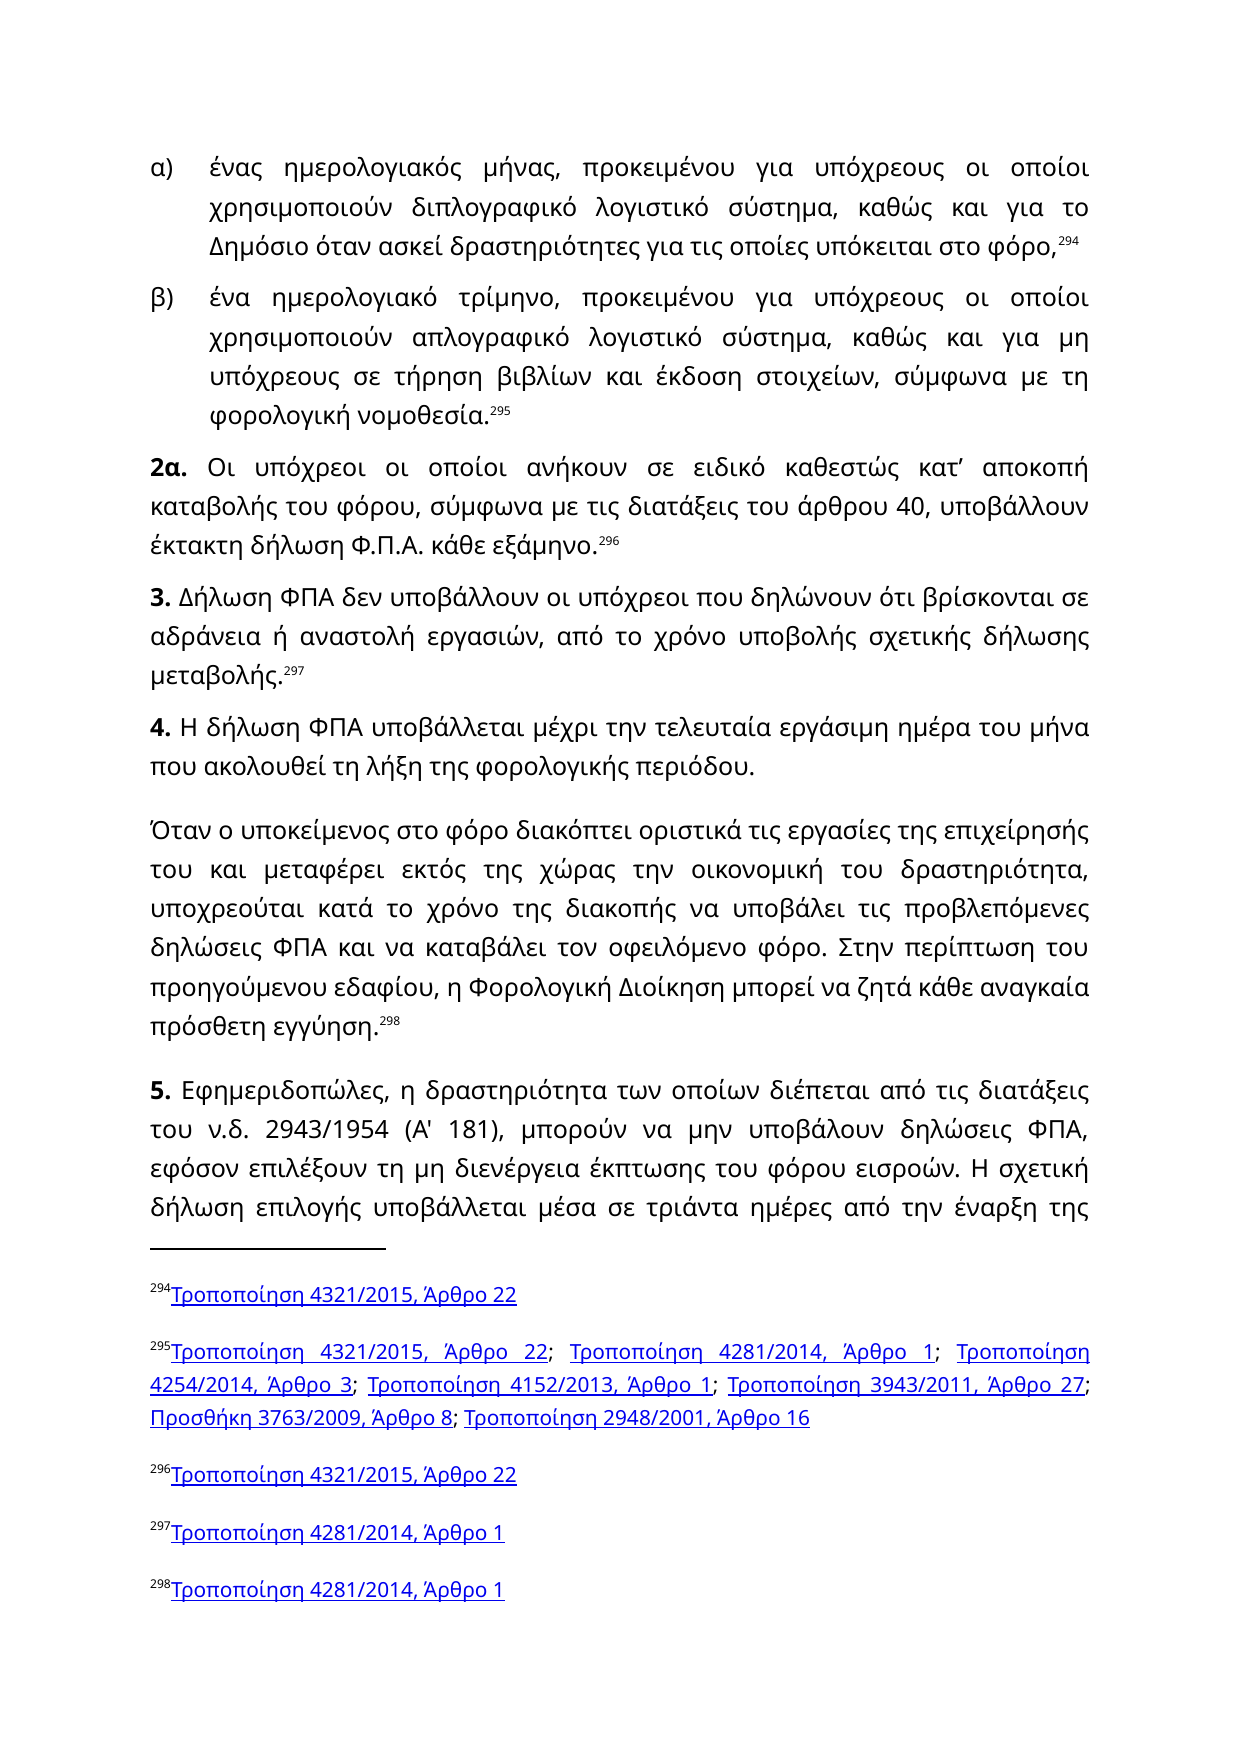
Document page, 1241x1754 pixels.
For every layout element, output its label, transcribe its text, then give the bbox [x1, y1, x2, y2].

list β) ένα ημερολογιακό τρίμηνο, προκειμένου για υπόχρεους οι οποίοι χρησιμοποιούν απλογραφικό λογιστικό σύστημα, καθώς και για μη υπόχρεους σε τήρηση βιβλίων και έκδοση στοιχείων, σύμφωνα με τη φορολογική νομοθεσία. [150, 280, 1090, 432]
list α) ένας ημερολογιακός μήνας, προκειμένου για υπόχρεους οι οποίοι χρησιμοποιούν διπλογραφικό λογιστικό σύστημα, καθώς και για το Δημόσιο όταν ασκεί δραστηριότητες για τις οποίες υπόκειται στο φόρο, [150, 150, 1090, 262]
text 4. Η δήλωση ΦΠΑ υποβάλλεται μέχρι την τελευταία εργάσιμη ημέρα του μήνα που ακολουθεί τη λήξη της φορολογικής περιόδου. [150, 709, 1090, 782]
text Τροποποίηση 4281/2014, Άρθρο 1 [150, 1518, 1090, 1546]
text Τροποποίηση 4281/2014, Άρθρο 1 [150, 1576, 1090, 1604]
text 2α. Οι υπόχρεοι οι οποίοι ανήκουν σε ειδικό καθεστώς κατ’ αποκοπή καταβολής του φόρου, σύμφωνα με τις διατάξεις του άρθρου 40, υποβάλλουν έκτακτη δήλωση Φ.Π.Α. κάθε εξάμηνο. [150, 449, 1090, 562]
text Όταν ο υποκείμενος στο φόρο διακόπτει οριστικά τις εργασίες της επιχείρησής του και μεταφέρει εκτός της χώρας την οικονομική του δραστηριότητα, υποχρεούται κατά το χρόνο της διακοπής να υποβάλει τις προβλεπόμενες δηλώσεις ΦΠΑ και να καταβάλει τον οφειλόμενο φόρο. Στην περίπτωση του προηγούμενου εδαφίου, η Φορολογική Διοίκηση μπορεί να ζητά κάθε αναγκαία πρόσθετη εγγύηση. [150, 812, 1090, 1042]
text 5. Εφημεριδοπώλες, η δραστηριότητα των οποίων διέπεται από τις διατάξεις του ν.δ. 2943/1954 (Α' 181), μπορούν να μην υποβάλουν δηλώσεις ΦΠΑ, εφόσον επιλέξουν τη μη διενέργεια έκπτωσης του φόρου εισροών. Η σχετική δήλωση επιλογής υποβάλλεται μέσα σε τριάντα ημέρες από την έναρξη της [150, 1072, 1090, 1224]
text 3. Δήλωση ΦΠΑ δεν υποβάλλουν οι υπόχρεοι που δηλώνουν ότι βρίσκονται σε αδράνεια ή αναστολή εργασιών, από το χρόνο υποβολής σχετικής δήλωσης μεταβολής. [150, 579, 1090, 692]
text Τροποποίηση 4321/2015, Άρθρο 22 [150, 1280, 1090, 1308]
text Τροποποίηση 4321/2015, Άρθρο 22 [150, 1460, 1090, 1489]
text Τροποποίηση 4321/2015, Άρθρο 22; Τροποποίηση 4281/2014, Άρθρο 1; Τροποποίηση 4254/2014, Άρθρο 3; Τροποποίηση 4152/2013, Άρθρο 1; Τροποποίηση 3943/2011, Άρθρο 27; Προσθήκη 3763/2009, Άρθρο 8; Τροποποίηση 2948/2001, Άρθρο 16 [150, 1337, 1090, 1431]
